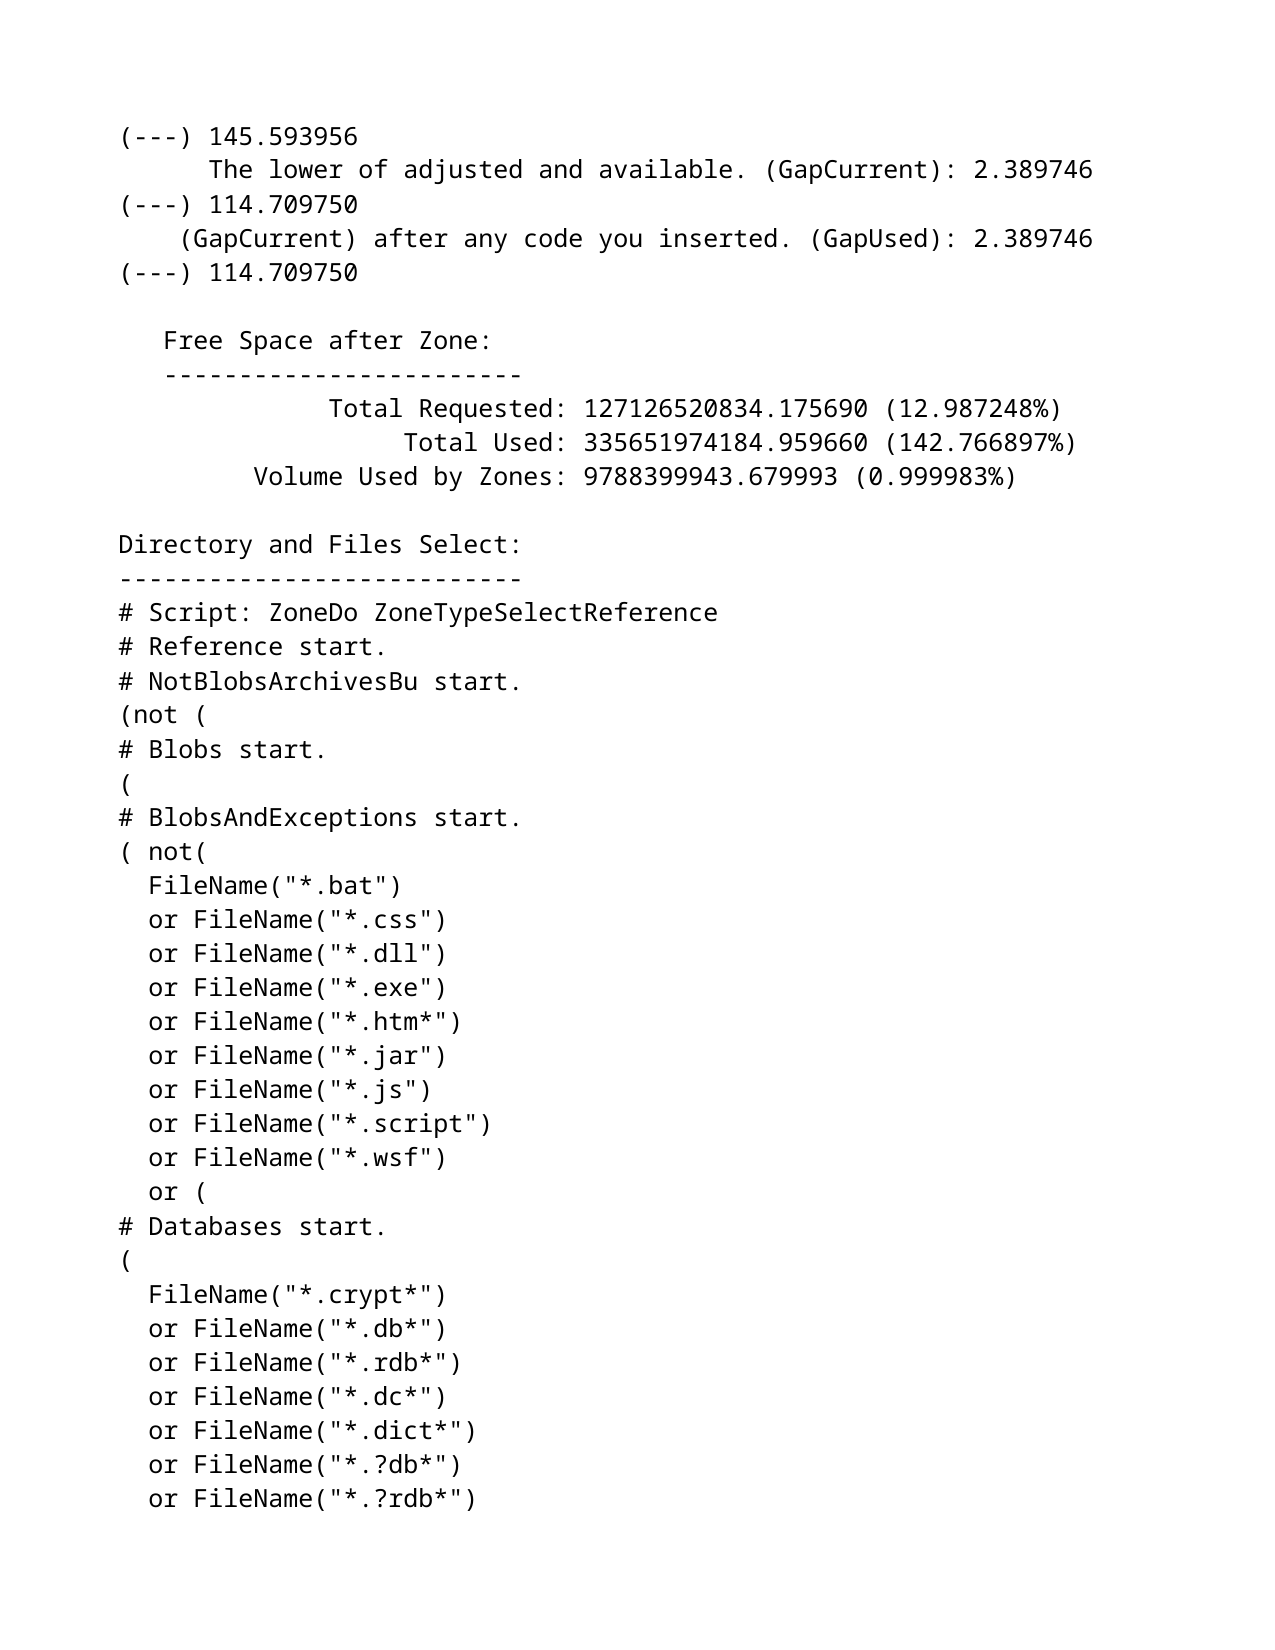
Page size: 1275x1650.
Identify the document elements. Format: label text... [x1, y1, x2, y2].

text Volume Used by Zones: 9788399943.679993 (0.999983%) [118, 459, 1157, 493]
text --------------------------- [118, 561, 1157, 595]
text or FileName("*.jar") [118, 1038, 1157, 1072]
text Directory and Files Select: [118, 527, 1157, 561]
text (not ( [118, 697, 1157, 731]
text # Databases start. [118, 1208, 1157, 1242]
text ( not( [118, 833, 1157, 867]
text or FileName("*.dict*") [118, 1412, 1157, 1447]
text ( [118, 765, 1157, 799]
text or FileName("*.exe") [118, 970, 1157, 1004]
text # Script: ZoneDo ZoneTypeSelectReference [118, 595, 1157, 629]
text or FileName("*.css") [118, 902, 1157, 936]
text # Blobs start. [118, 731, 1157, 765]
text # Reference start. [118, 629, 1157, 663]
text or FileName("*.?db*") [118, 1447, 1157, 1481]
text ( [118, 1242, 1157, 1276]
text Total Used: 335651974184.959660 (142.766897%) [118, 425, 1157, 459]
text Total Requested: 127126520834.175690 (12.987248%) [118, 391, 1157, 425]
text FileName("*.bat") [118, 867, 1157, 902]
text or FileName("*.wsf") [118, 1140, 1157, 1174]
text Free Space after Zone: [118, 322, 1157, 357]
text # BlobsAndExceptions start. [118, 799, 1157, 833]
text or ( [118, 1174, 1157, 1208]
text # NotBlobsArchivesBu start. [118, 663, 1157, 697]
text or FileName("*.?rdb*") [118, 1481, 1157, 1515]
text or FileName("*.dll") [118, 936, 1157, 970]
text (---) 145.593956 [118, 118, 1157, 152]
text or FileName("*.htm*") [118, 1004, 1157, 1038]
text or FileName("*.db*") [118, 1310, 1157, 1344]
text or FileName("*.rdb*") [118, 1344, 1157, 1378]
text The lower of adjusted and available. (GapCurrent): 2.389746 (---) 114.709750 [118, 152, 1157, 220]
text or FileName("*.js") [118, 1072, 1157, 1106]
text ------------------------ [118, 357, 1157, 391]
text or FileName("*.script") [118, 1106, 1157, 1140]
text (GapCurrent) after any code you inserted. (GapUsed): 2.389746 (---) 114.709750 [118, 220, 1157, 288]
text FileName("*.crypt*") [118, 1276, 1157, 1310]
text or FileName("*.dc*") [118, 1378, 1157, 1412]
